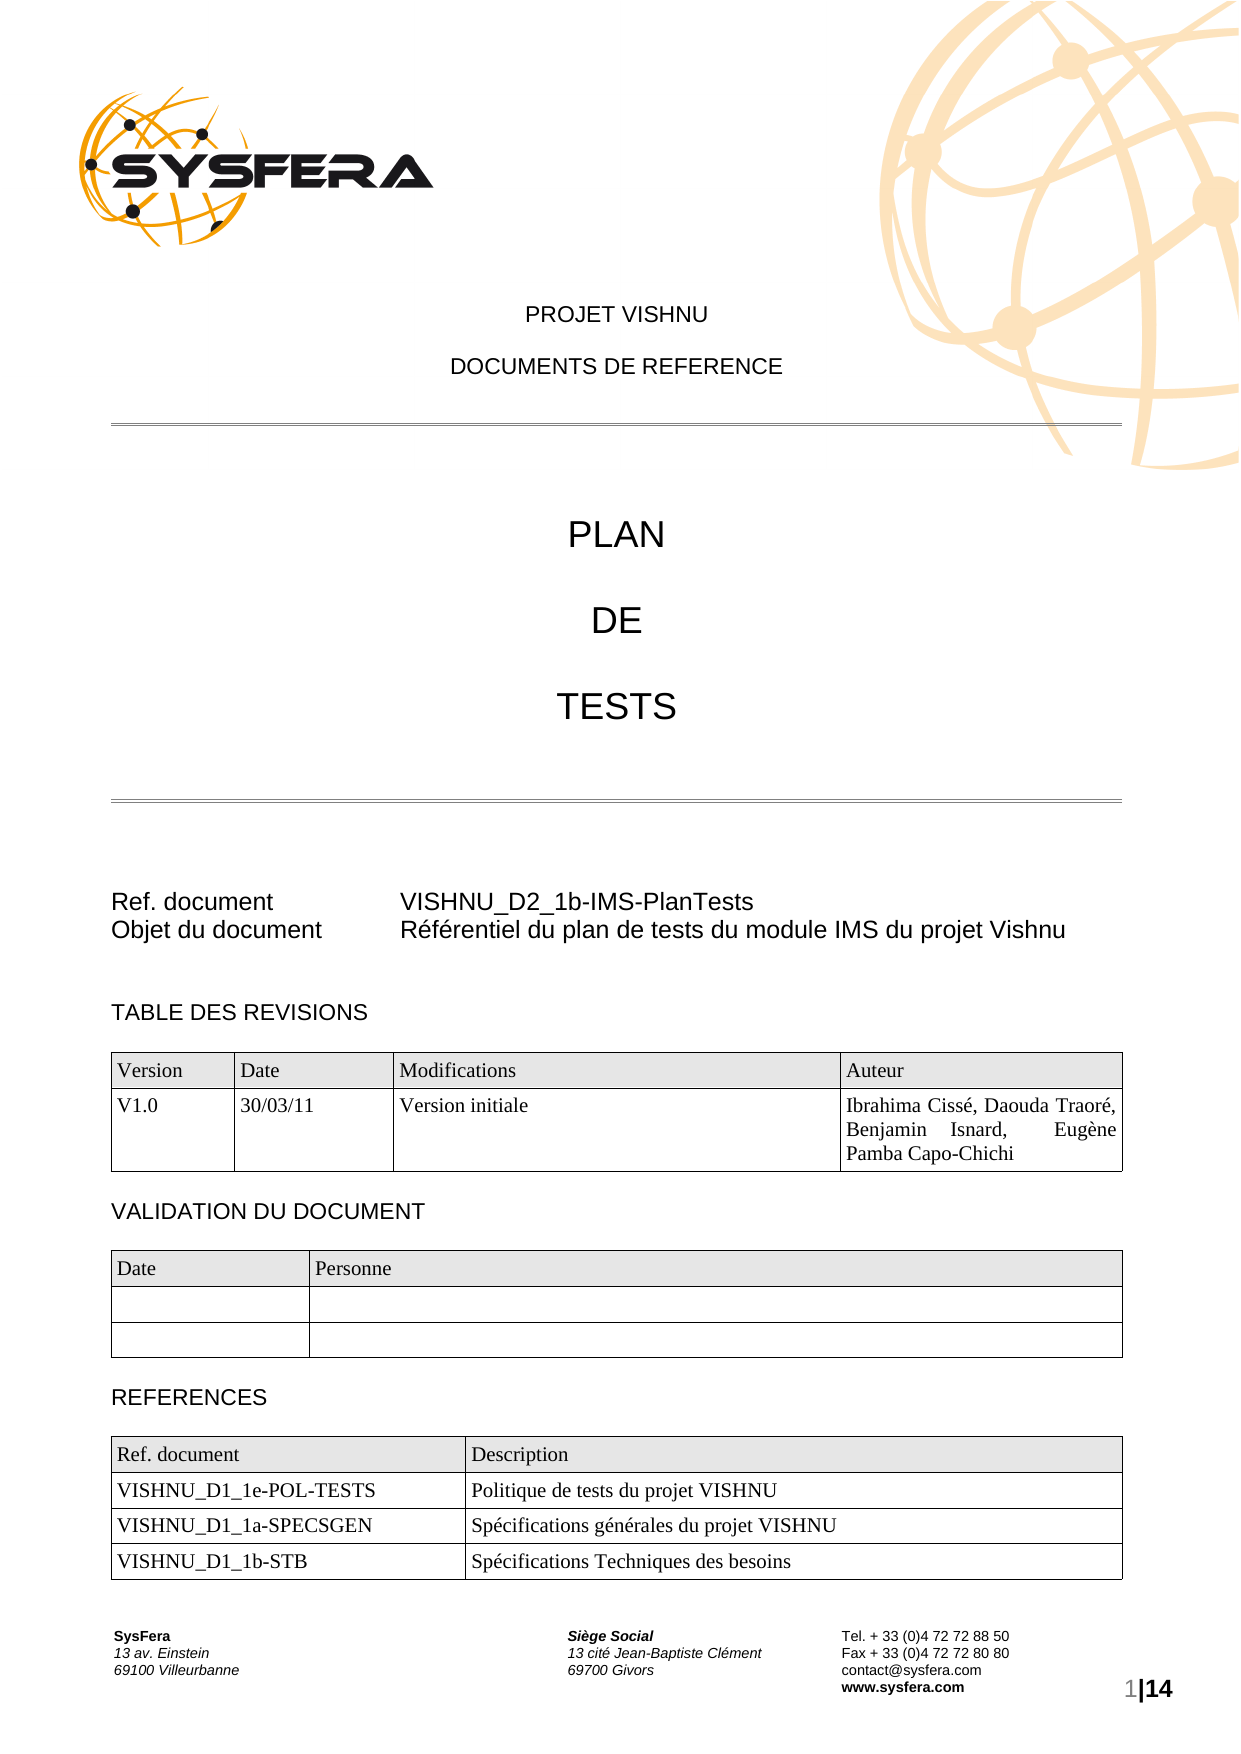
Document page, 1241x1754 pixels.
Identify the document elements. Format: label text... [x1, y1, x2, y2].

table_cell Spécifications générales du projet VISHNU [466, 1509, 1122, 1543]
table_cell [112, 1323, 309, 1357]
table_cell Politique de tests du projet VISHNU [466, 1473, 1122, 1508]
table_header Auteur [841, 1053, 1122, 1087]
table_cell [310, 1323, 1122, 1357]
table_cell [111, 944, 400, 973]
table_cell Objet du document [111, 915, 400, 944]
text PLAN [111, 512, 1122, 555]
table_cell VISHNU_D1_1a-SPECSGEN [112, 1509, 465, 1543]
table_cell 30/03/11 [235, 1089, 393, 1171]
table_cell Spécifications Techniques des besoins [466, 1544, 1122, 1579]
text TESTS [111, 684, 1122, 728]
table_header Date [235, 1053, 393, 1087]
table_cell Référentiel du plan de tests du module IMS du projet Vishnu [400, 915, 1122, 944]
table_header Modifications [394, 1053, 840, 1087]
text DE [111, 555, 1122, 641]
table_header Version [112, 1053, 234, 1087]
table_header Ref. document [111, 886, 400, 915]
table_cell VISHNU_D1_1b-STB [112, 1544, 465, 1579]
table_header Date [112, 1251, 309, 1286]
picture [2, 1, 1239, 470]
table_cell [310, 1287, 1122, 1322]
text TABLE DES REVISIONS [111, 999, 1122, 1025]
table_cell V1.0 [112, 1089, 234, 1171]
table_header Description [466, 1437, 1122, 1472]
table_cell [400, 944, 1122, 973]
table_header Personne [310, 1251, 1122, 1286]
table_header VISHNU_D2_1b-IMS-PlanTests [400, 886, 1122, 915]
table_header Ref. document [112, 1437, 465, 1472]
text REFERENCES [111, 1384, 1122, 1410]
table_cell Version initiale [394, 1089, 840, 1171]
table_cell [112, 1287, 309, 1322]
table_cell VISHNU_D1_1e-POL-TESTS [112, 1473, 465, 1508]
table_cell Ibrahima Cissé, Daouda Traoré, Benjamin Isnard, Eugène Pamba Capo-Chichi [841, 1089, 1122, 1171]
text VALIDATION DU DOCUMENT [111, 1198, 1122, 1224]
